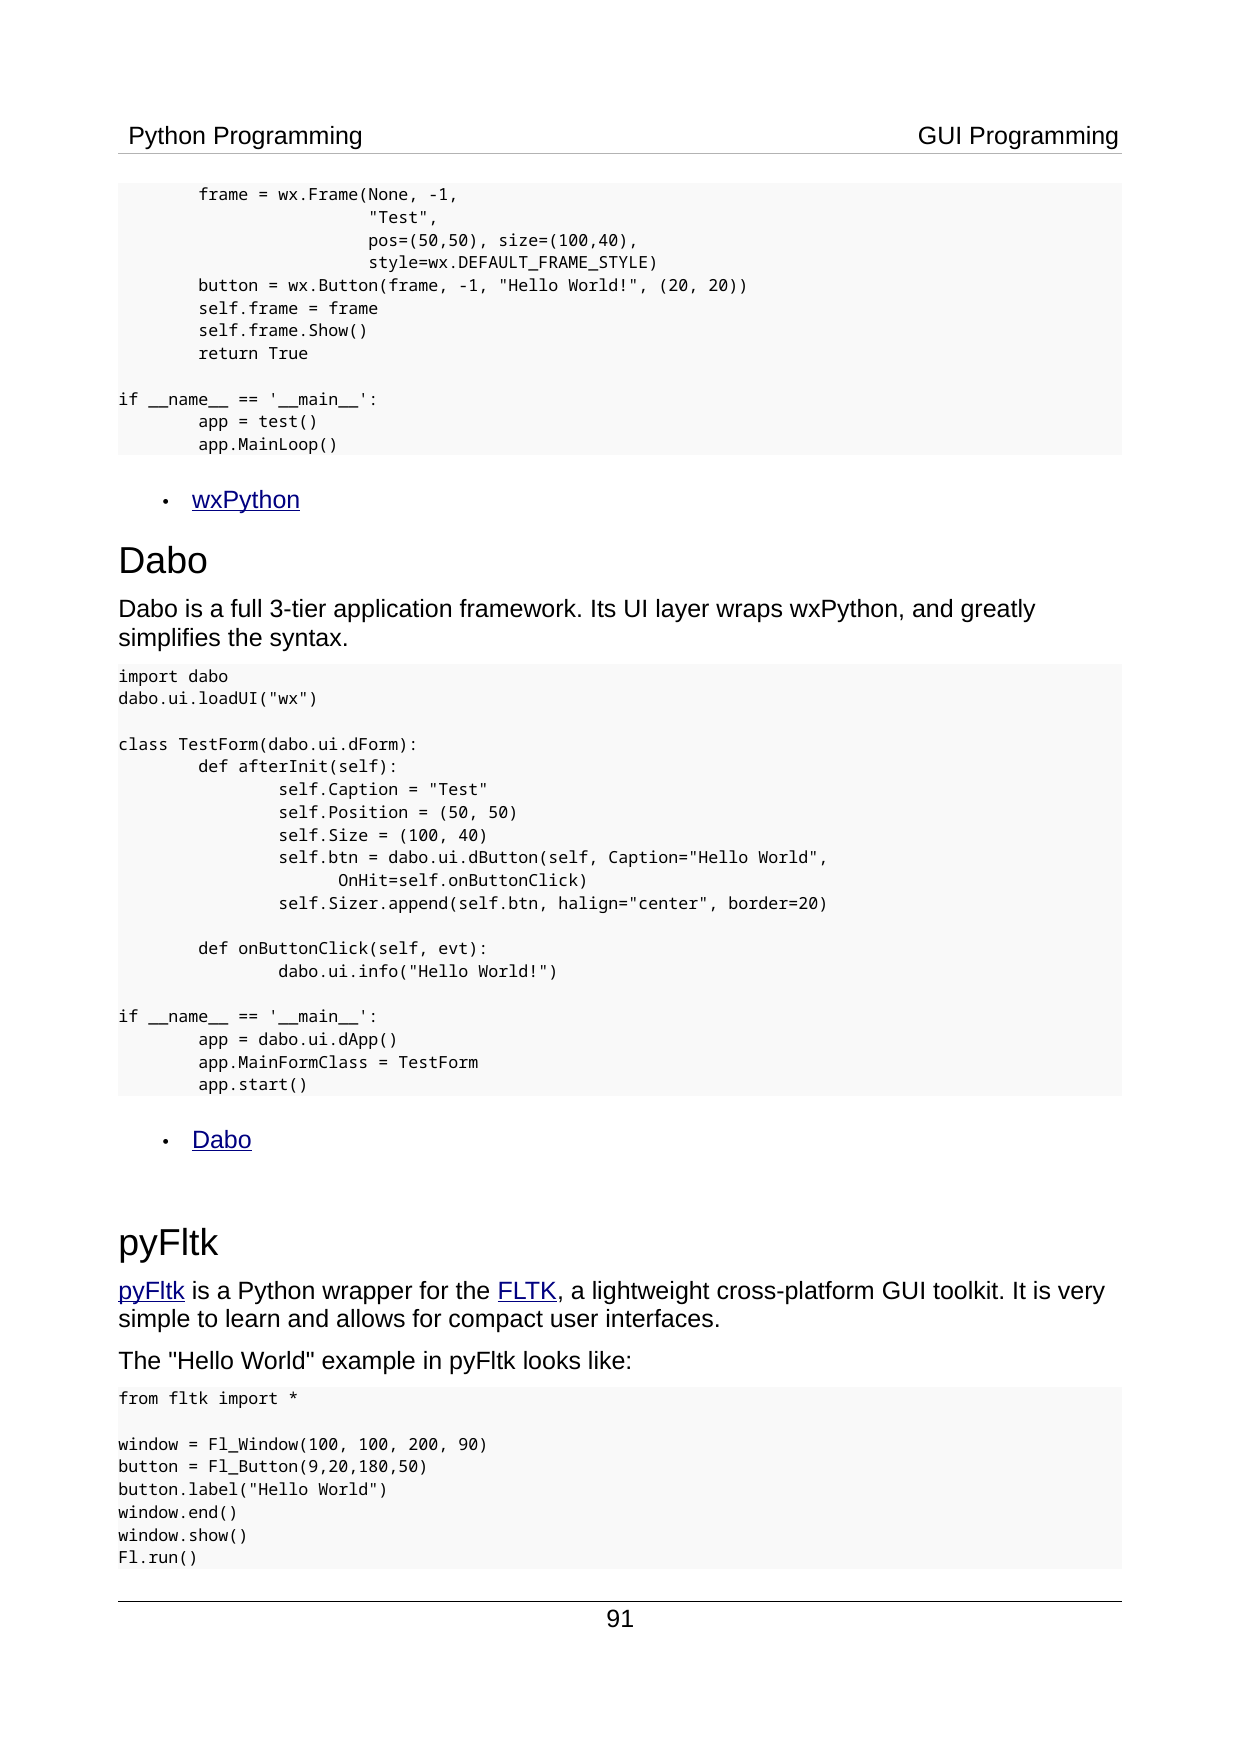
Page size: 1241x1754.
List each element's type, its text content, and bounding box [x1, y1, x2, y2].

text self.btn = dabo.ui.dButton(self, Caption="Hello World", [118, 846, 1122, 868]
text window.show() [118, 1523, 1122, 1546]
subtitle pyFltk [118, 1220, 1122, 1263]
list wxPython [162, 485, 1122, 513]
text self.Caption = "Test" [118, 778, 1122, 800]
text def onButtonClick(self, evt): [118, 937, 1122, 959]
text dabo.ui.loadUI("wx") [118, 687, 1122, 709]
text dabo.ui.info("Hello World!") [118, 959, 1122, 982]
text self.Position = (50, 50) [118, 800, 1122, 823]
text from fltk import * [118, 1387, 1122, 1410]
text import dabo [118, 664, 1122, 687]
text OnHit=self.onButtonClick) [118, 868, 1122, 891]
text pos=(50,50), size=(100,40), [118, 228, 1122, 251]
text app.start() [118, 1073, 1122, 1096]
text Fl.run() [118, 1546, 1122, 1569]
text button = wx.Button(frame, -1, "Hello World!", (20, 20)) [118, 274, 1122, 296]
text class TestForm(dabo.ui.dForm): [118, 732, 1122, 755]
text "Test", [118, 206, 1122, 228]
text if __name__ == '__main__': [118, 1005, 1122, 1027]
text app = dabo.ui.dApp() [118, 1027, 1122, 1050]
text frame = wx.Frame(None, -1, [118, 183, 1122, 206]
text app.MainFormClass = TestForm [118, 1050, 1122, 1073]
text Dabo is a full 3-tier application framework. Its UI layer wraps wxPython, and greatly simplifies the syntax. [118, 594, 1122, 652]
text The "Hello World" example in pyFltk looks like: [118, 1346, 1122, 1374]
text self.frame.Show() [118, 319, 1122, 342]
text window.end() [118, 1501, 1122, 1523]
text button.label("Hello World") [118, 1478, 1122, 1501]
text app.MainLoop() [118, 433, 1122, 455]
list Dabo [162, 1125, 1122, 1154]
text self.frame = frame [118, 296, 1122, 319]
subtitle Dabo [118, 538, 1122, 582]
text style=wx.DEFAULT_FRAME_STYLE) [118, 251, 1122, 274]
text return True [118, 342, 1122, 364]
text self.Sizer.append(self.btn, halign="center", border=20) [118, 891, 1122, 914]
text if __name__ == '__main__': [118, 387, 1122, 410]
text def afterInit(self): [118, 755, 1122, 778]
text window = Fl_Window(100, 100, 200, 90) [118, 1432, 1122, 1455]
text button = Fl_Button(9,20,180,50) [118, 1455, 1122, 1478]
text app = test() [118, 410, 1122, 433]
text self.Size = (100, 40) [118, 823, 1122, 846]
text pyFltk is a Python wrapper for the FLTK, a lightweight cross-platform GUI toolkit. It is very simple to learn and allows for compact user interfaces. [118, 1276, 1122, 1333]
